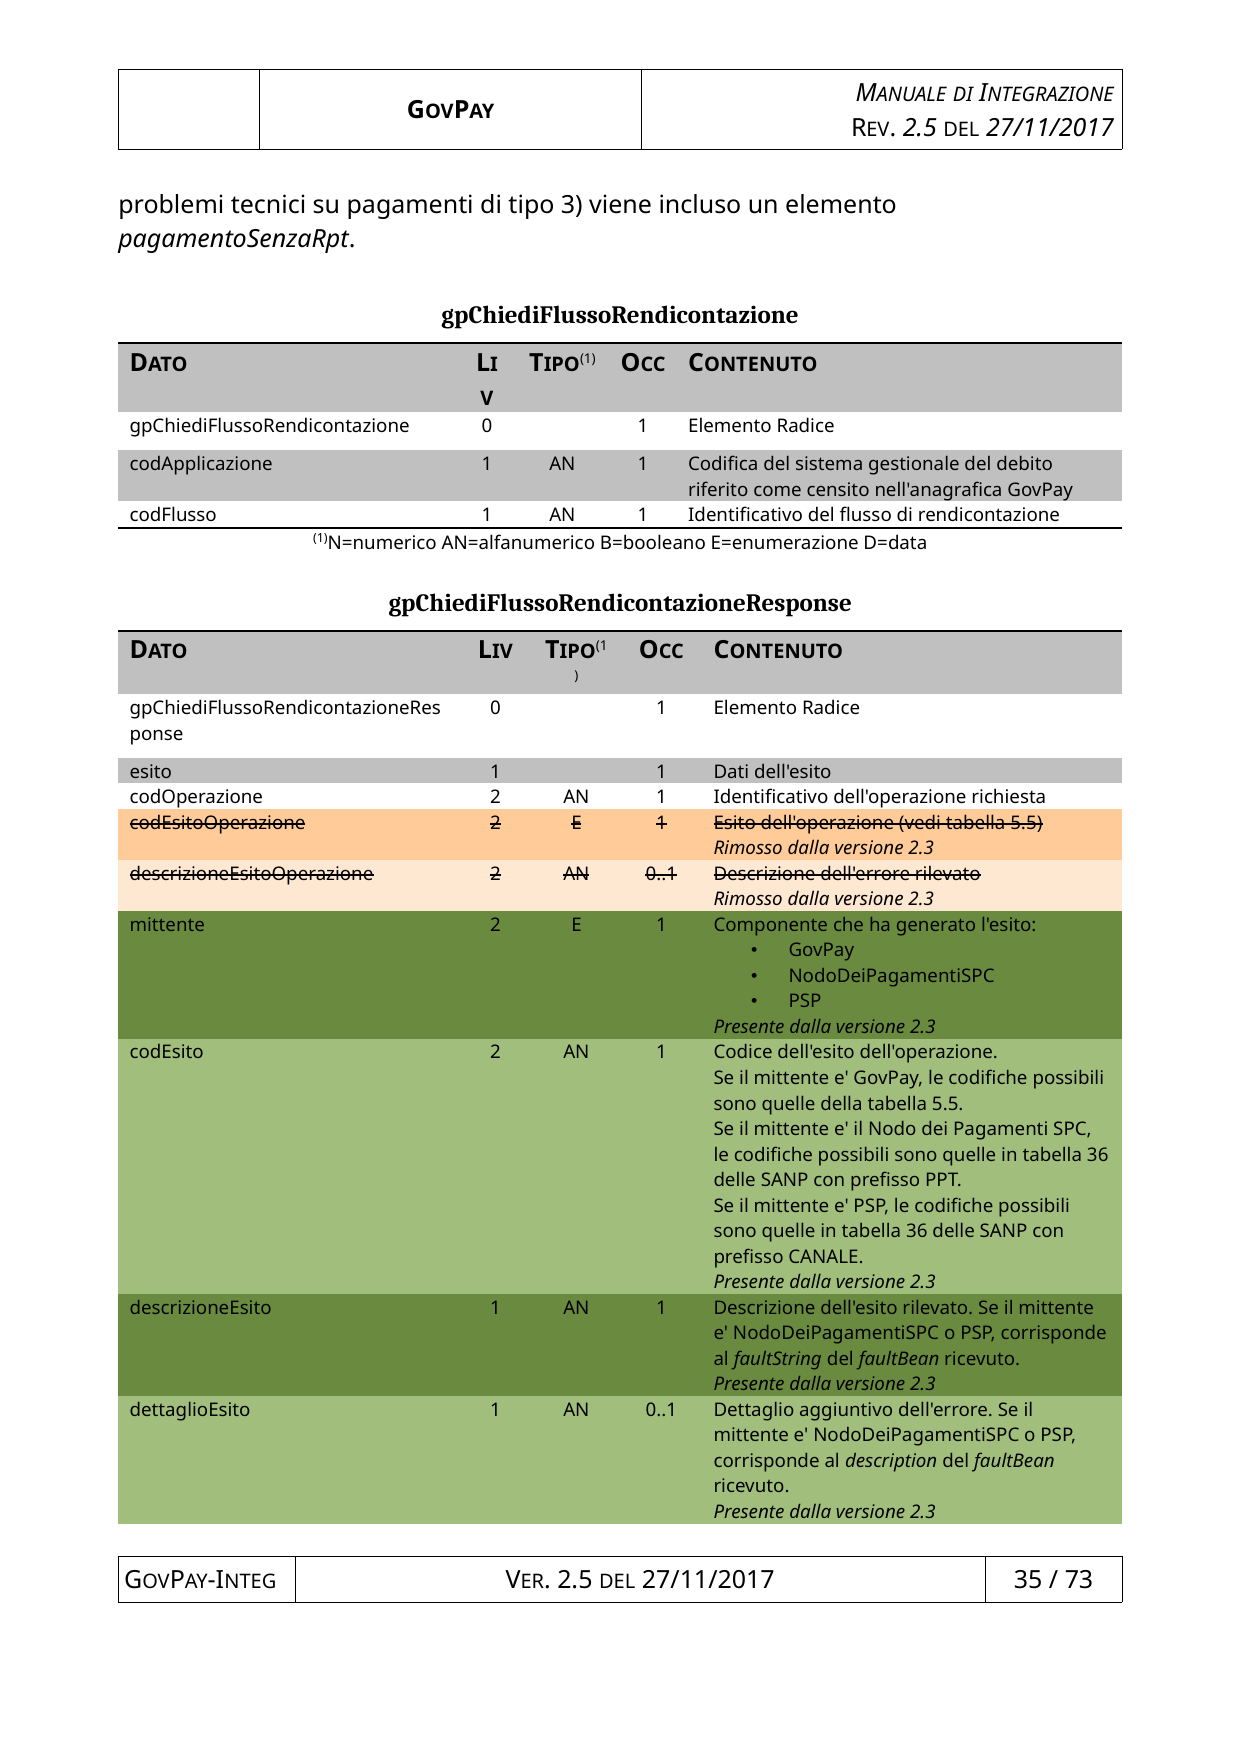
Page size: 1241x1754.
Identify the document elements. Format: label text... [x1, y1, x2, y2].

table_cell E [532, 809, 620, 860]
table_cell [515, 413, 609, 450]
table_cell mittente [118, 911, 458, 1039]
table_cell codEsitoOperazione [118, 809, 458, 860]
table_cell Descrizione dell'esito rilevato. Se il mittente e' NodoDeiPagamentiSPC o PSP, corrisponde al faultString del faultBean ricevuto. Presente dalla versione 2.3 [702, 1294, 1122, 1396]
table_cell 2 [458, 784, 532, 809]
table_cell codApplicazione [118, 450, 458, 501]
table_cell [532, 695, 620, 758]
table_cell descrizioneEsito [118, 1294, 458, 1396]
table_cell codFlusso [118, 501, 458, 527]
table_cell 1 [458, 1294, 532, 1396]
table_cell Esito dell'operazione (vedi tabella 5.5) Rimosso dalla versione 2.3 [702, 809, 1122, 860]
table_cell gpChiediFlussoRendicontazione [118, 413, 458, 450]
table_cell 1 [458, 1396, 532, 1524]
table_cell Elemento Radice [702, 695, 1122, 758]
table_cell AN [532, 784, 620, 809]
table_cell codOperazione [118, 784, 458, 809]
table_cell 1 [609, 501, 677, 527]
table_cell AN [515, 501, 609, 527]
table_cell dettaglioEsito [118, 1396, 458, 1524]
text (1)N=numerico AN=alfanumerico B=booleano E=enumerazione D=data [118, 529, 1122, 554]
table_cell Occ [609, 344, 677, 412]
table_cell 1 [609, 450, 677, 501]
table_cell 0 [458, 413, 515, 450]
table_cell 1 [620, 1294, 702, 1396]
table_cell Occ [620, 632, 702, 694]
table_cell Codifica del sistema gestionale del debito riferito come censito nell'anagrafica GovPay [677, 450, 1122, 501]
table_cell 0..1 [620, 860, 702, 911]
table_cell esito [118, 758, 458, 783]
table_cell 1 [458, 450, 515, 501]
table_cell Dati dell'esito [702, 758, 1122, 783]
table_cell Liv [458, 632, 532, 694]
table_cell 1 [620, 809, 702, 860]
table_cell gpChiediFlussoRendicontazioneResponse [118, 695, 458, 758]
table_cell Contenuto [702, 632, 1122, 694]
table_cell [532, 758, 620, 783]
table_cell Tipo(1) [515, 344, 609, 412]
table_cell codEsito [118, 1039, 458, 1294]
table_header gpChiediFlussoRendicontazione [118, 301, 1122, 342]
table_cell Elemento Radice [677, 413, 1122, 450]
table_cell descrizioneEsitoOperazione [118, 860, 458, 911]
table_cell Liv [458, 344, 515, 412]
table_cell AN [532, 1294, 620, 1396]
text problemi tecnici su pagamenti di tipo 3) viene incluso un elemento pagamentoSenzaRpt. [118, 186, 1122, 254]
table_cell Tipo(1) [532, 632, 620, 694]
table_cell 1 [458, 501, 515, 527]
table_cell 0 [458, 695, 532, 758]
table_cell Dato [118, 632, 458, 694]
table_cell AN [532, 860, 620, 911]
table_header gpChiediFlussoRendicontazioneResponse [118, 589, 1122, 630]
table_cell 1 [620, 784, 702, 809]
table_cell Componente che ha generato l'esito: GovPay NodoDeiPagamentiSPC PSP Presente dalla versione 2.3 [702, 911, 1122, 1039]
table_cell 0..1 [620, 1396, 702, 1524]
table_cell 1 [609, 413, 677, 450]
table_cell AN [515, 450, 609, 501]
table_cell Contenuto [677, 344, 1122, 412]
table_cell 1 [620, 1039, 702, 1294]
table_cell 2 [458, 911, 532, 1039]
table_cell Dettaglio aggiuntivo dell'errore. Se il mittente e' NodoDeiPagamentiSPC o PSP, corrisponde al description del faultBean ricevuto. Presente dalla versione 2.3 [702, 1396, 1122, 1524]
table_cell AN [532, 1396, 620, 1524]
table_cell 1 [458, 758, 532, 783]
table_cell AN [532, 1039, 620, 1294]
table_cell 1 [620, 911, 702, 1039]
table_cell 2 [458, 860, 532, 911]
table_cell Identificativo del flusso di rendicontazione [677, 501, 1122, 527]
table_cell E [532, 911, 620, 1039]
table_cell 1 [620, 695, 702, 758]
table_cell 2 [458, 809, 532, 860]
table_cell Descrizione dell'errore rilevato Rimosso dalla versione 2.3 [702, 860, 1122, 911]
table_cell 2 [458, 1039, 532, 1294]
table_cell Identificativo dell'operazione richiesta [702, 784, 1122, 809]
table_cell 1 [620, 758, 702, 783]
table_cell Codice dell'esito dell'operazione. Se il mittente e' GovPay, le codifiche possibili sono quelle della tabella 5.5. Se il mittente e' il Nodo dei Pagamenti SPC, le codifiche possibili sono quelle in tabella 36 delle SANP con prefisso PPT. Se il mittente e' PSP, le codifiche possibili sono quelle in tabella 36 delle SANP con prefisso CANALE. Presente dalla versione 2.3 [702, 1039, 1122, 1294]
table_cell Dato [118, 344, 458, 412]
